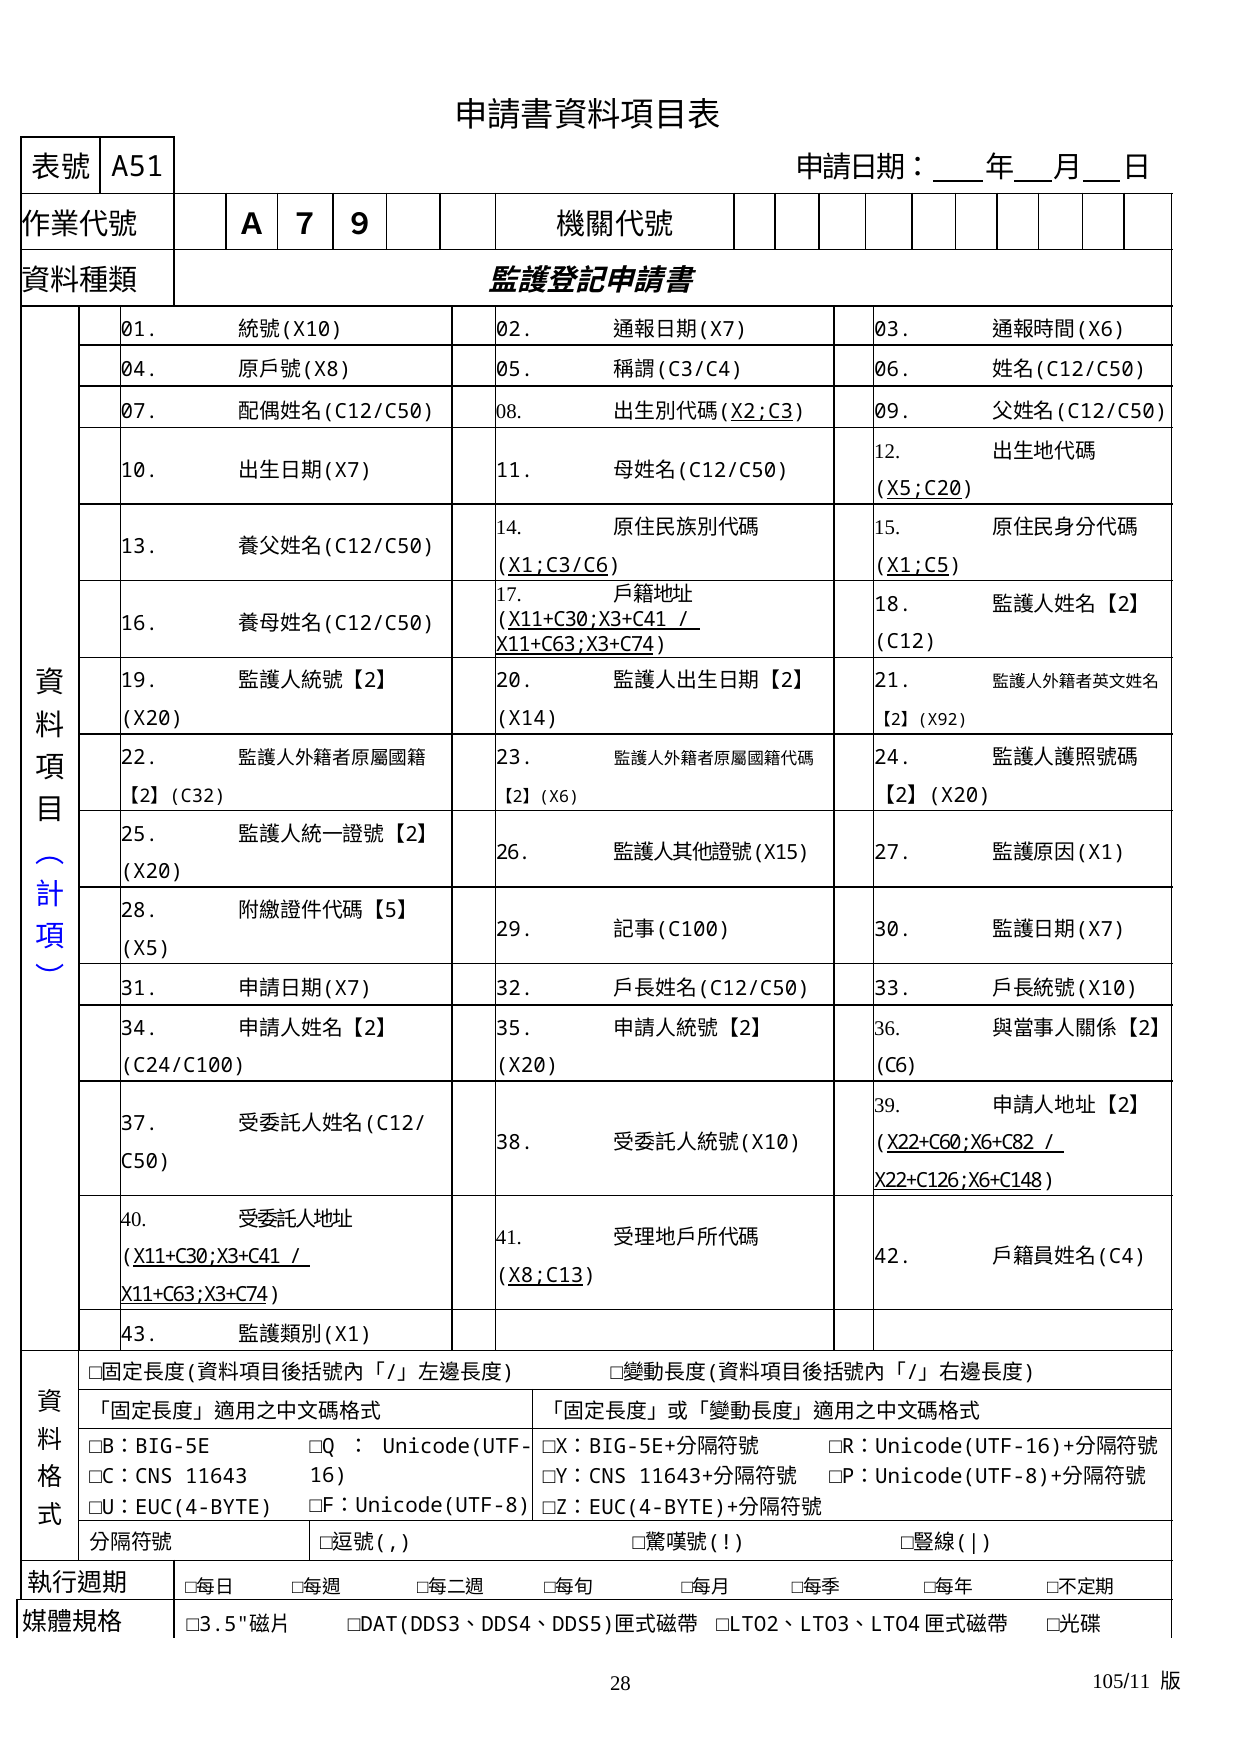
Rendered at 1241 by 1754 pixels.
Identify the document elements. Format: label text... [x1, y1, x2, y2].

table_cell 通報時間(X6) [874, 307, 1171, 344]
table_cell [835, 964, 873, 1004]
table_cell 稱謂(C3/C4) [496, 346, 833, 385]
table_cell 申請日期： 年 月 日 [175, 136, 1153, 192]
table_cell [496, 1310, 833, 1350]
table_cell □每日 [175, 1561, 292, 1598]
table_cell 姓名(C12/C50) [874, 346, 1171, 385]
table_cell □豎線(|) [890, 1521, 1171, 1559]
table_cell [453, 888, 495, 963]
table_cell □光碟 [1047, 1600, 1171, 1638]
table_cell [1039, 194, 1082, 249]
table_cell 監護原因(X1) [874, 811, 1171, 886]
table_cell □不定期 [1047, 1561, 1171, 1598]
table_cell [835, 387, 873, 427]
table_cell 配偶姓名(C12/C50) [121, 387, 451, 427]
table_cell [453, 1196, 495, 1308]
table_cell [453, 387, 495, 427]
table_cell [835, 888, 873, 963]
table_cell [835, 307, 873, 344]
table_cell 監護人外籍者英文姓名【2】(X92) [874, 658, 1171, 733]
table_cell 附繳證件代碼【5】(X5) [121, 888, 451, 963]
table_cell [80, 428, 120, 503]
table_cell [998, 194, 1038, 249]
table_cell [175, 194, 225, 249]
table_cell 父姓名(C12/C50) [874, 387, 1171, 427]
table_cell 戶長姓名(C12/C50) [496, 964, 833, 1004]
table_cell 監護日期(X7) [874, 888, 1171, 963]
table_cell [835, 1082, 873, 1194]
table_cell 通報日期(X7) [496, 307, 833, 344]
table_cell [80, 505, 120, 580]
table_cell [835, 735, 873, 809]
table_cell 原住民身分代碼(X1;C5) [874, 505, 1171, 580]
table_cell 監護類別(X1) [121, 1310, 451, 1350]
table_cell 機關代號 [496, 194, 733, 249]
table_cell 表號 [22, 138, 99, 192]
table_cell [453, 735, 495, 809]
table_cell 資料格式 [22, 1351, 78, 1559]
table_cell □每月 [669, 1561, 792, 1598]
table_cell [80, 1082, 120, 1194]
table_cell 養母姓名(C12/C50) [121, 581, 451, 656]
table_cell [835, 581, 873, 656]
table_cell ９ [334, 194, 386, 249]
table_cell [453, 346, 495, 385]
table_cell □每二週 [417, 1561, 544, 1598]
table_cell 資料種類 [22, 250, 173, 305]
table_cell 監護人出生日期【2】(X14) [496, 658, 833, 733]
table_header [17, 88, 21, 136]
table_cell 出生別代碼(X2;C3) [496, 387, 833, 427]
table_cell [453, 581, 495, 656]
table_cell [835, 811, 873, 886]
table_cell 受委託人地址(X11+C30;X3+C41 / X11+C63;X3+C74) [121, 1196, 451, 1308]
table_cell 監護人姓名【2】(C12) [874, 581, 1171, 656]
table_cell 申請人姓名【2】(C24/C100) [121, 1006, 451, 1080]
table_cell [453, 658, 495, 733]
table_cell 受委託人姓名(C12/C50) [121, 1082, 451, 1194]
table_cell [1153, 136, 1172, 192]
table_cell [835, 1196, 873, 1308]
table_cell [913, 194, 955, 249]
table_cell 執行週期 [22, 1561, 173, 1598]
table_cell □每季 [792, 1561, 924, 1598]
table_cell 資料項目︵計 項︶ [22, 307, 78, 1350]
table_cell 監護人其他證號(X15) [496, 811, 833, 886]
table_cell □B：BIG-5E □C：CNS 11643 □U：EUC(4-BYTE) [79, 1429, 309, 1520]
table_cell 監護人統號【2】(X20) [121, 658, 451, 733]
table_cell □變動長度(資料項目後括號內「/」右邊長度) [600, 1351, 1171, 1389]
table_cell [80, 811, 120, 886]
table_cell □每週 [292, 1561, 417, 1598]
table_cell [80, 387, 120, 427]
table_cell [835, 1006, 873, 1080]
table_cell 作業代號 [22, 194, 173, 249]
table_cell [80, 888, 120, 963]
table_cell 養父姓名(C12/C50) [121, 505, 451, 580]
table_cell □Q：Unicode(UTF-16) □F：Unicode(UTF-8) [309, 1429, 532, 1520]
table_cell [80, 1006, 120, 1080]
table_cell [80, 346, 120, 385]
table_cell [453, 964, 495, 1004]
table_cell [80, 735, 120, 809]
table_cell [835, 428, 873, 503]
table_cell ７ [278, 194, 332, 249]
table_cell [866, 194, 911, 249]
table_cell [956, 194, 996, 249]
table_cell 出生日期(X7) [121, 428, 451, 503]
table_cell □LTO2、LTO3、LTO4匣式磁帶 [716, 1600, 1047, 1638]
table_cell [453, 811, 495, 886]
table_cell □每年 [924, 1561, 1047, 1598]
table_cell 與當事人關係【2】(C6) [874, 1006, 1171, 1080]
table_header [1153, 88, 1172, 136]
table_header 申請書資料項目表 [21, 88, 1153, 136]
table_cell Ａ [227, 194, 277, 249]
table_cell [80, 307, 120, 344]
table_cell [80, 1196, 120, 1308]
table_cell [453, 307, 495, 344]
table_cell □X：BIG-5E+分隔符號 □Y：CNS 11643+分隔符號 □Z：EUC(4-BYTE)+分隔符號 [533, 1429, 829, 1520]
table_cell 戶籍地址(X11+C30;X3+C41 / X11+C63;X3+C74) [496, 581, 833, 656]
table_cell 記事(C100) [496, 888, 833, 963]
table_cell 統號(X10) [121, 307, 451, 344]
table_cell □DAT(DDS3、DDS4、DDS5)匣式磁帶 [348, 1600, 716, 1638]
table_cell 監護人護照號碼【2】(X20) [874, 735, 1171, 809]
table_cell □每旬 [544, 1561, 669, 1598]
table_cell 申請人統號【2】(X20) [496, 1006, 833, 1080]
table_cell [387, 194, 439, 249]
table_cell 監護人外籍者原屬國籍代碼【2】(X6) [496, 735, 833, 809]
table_cell [1083, 194, 1123, 249]
table_cell 分隔符號 [79, 1521, 309, 1559]
table_cell [453, 1082, 495, 1194]
table_cell 原住民族別代碼(X1;C3/C6) [496, 505, 833, 580]
table_cell [835, 658, 873, 733]
table_cell □驚嘆號(!) [622, 1521, 890, 1559]
table_cell [835, 346, 873, 385]
table_cell □逗號(,) [310, 1521, 622, 1559]
table_cell [735, 194, 774, 249]
table_cell 原戶號(X8) [121, 346, 451, 385]
table_cell [453, 428, 495, 503]
table_cell [453, 1006, 495, 1080]
table_cell 監護人外籍者原屬國籍【2】(C32) [121, 735, 451, 809]
table_cell [1125, 194, 1171, 249]
table_cell 戶籍員姓名(C4) [874, 1196, 1171, 1308]
table_cell [820, 194, 865, 249]
table_cell □固定長度(資料項目後括號內「/」左邊長度) [79, 1351, 600, 1389]
table_cell 受理地戶所代碼(X8;C13) [496, 1196, 833, 1308]
table_cell 媒體規格 [18, 1600, 173, 1638]
table_cell 監護人統一證號【2】(X20) [121, 811, 451, 886]
table_cell 「固定長度」或「變動長度」適用之中文碼格式 [533, 1390, 1171, 1428]
table_cell [80, 964, 120, 1004]
table_cell 母姓名(C12/C50) [496, 428, 833, 503]
table_cell A51 [101, 138, 173, 192]
table_cell [80, 1310, 120, 1350]
table_cell 監護登記申請書 [175, 250, 1171, 305]
table_cell [874, 1310, 1171, 1350]
table_cell [453, 505, 495, 580]
table_cell 申請人地址【2】(X22+C60;X6+C82 / X22+C126;X6+C148) [874, 1082, 1171, 1194]
table_cell [80, 581, 120, 656]
table_cell [776, 194, 818, 249]
table_cell 受委託人統號(X10) [496, 1082, 833, 1194]
table_cell □R：Unicode(UTF-16)+分隔符號 □P：Unicode(UTF-8)+分隔符號 [829, 1429, 1171, 1520]
table_cell [453, 1310, 495, 1350]
table_cell [441, 194, 495, 249]
table_cell □3.5"磁片 [175, 1600, 348, 1638]
table_cell 出生地代碼(X5;C20) [874, 428, 1171, 503]
table_cell 戶長統號(X10) [874, 964, 1171, 1004]
table_cell 申請日期(X7) [121, 964, 451, 1004]
table_cell [835, 1310, 873, 1350]
table_cell [835, 505, 873, 580]
table_cell [80, 658, 120, 733]
table_cell 「固定長度」適用之中文碼格式 [79, 1390, 532, 1428]
